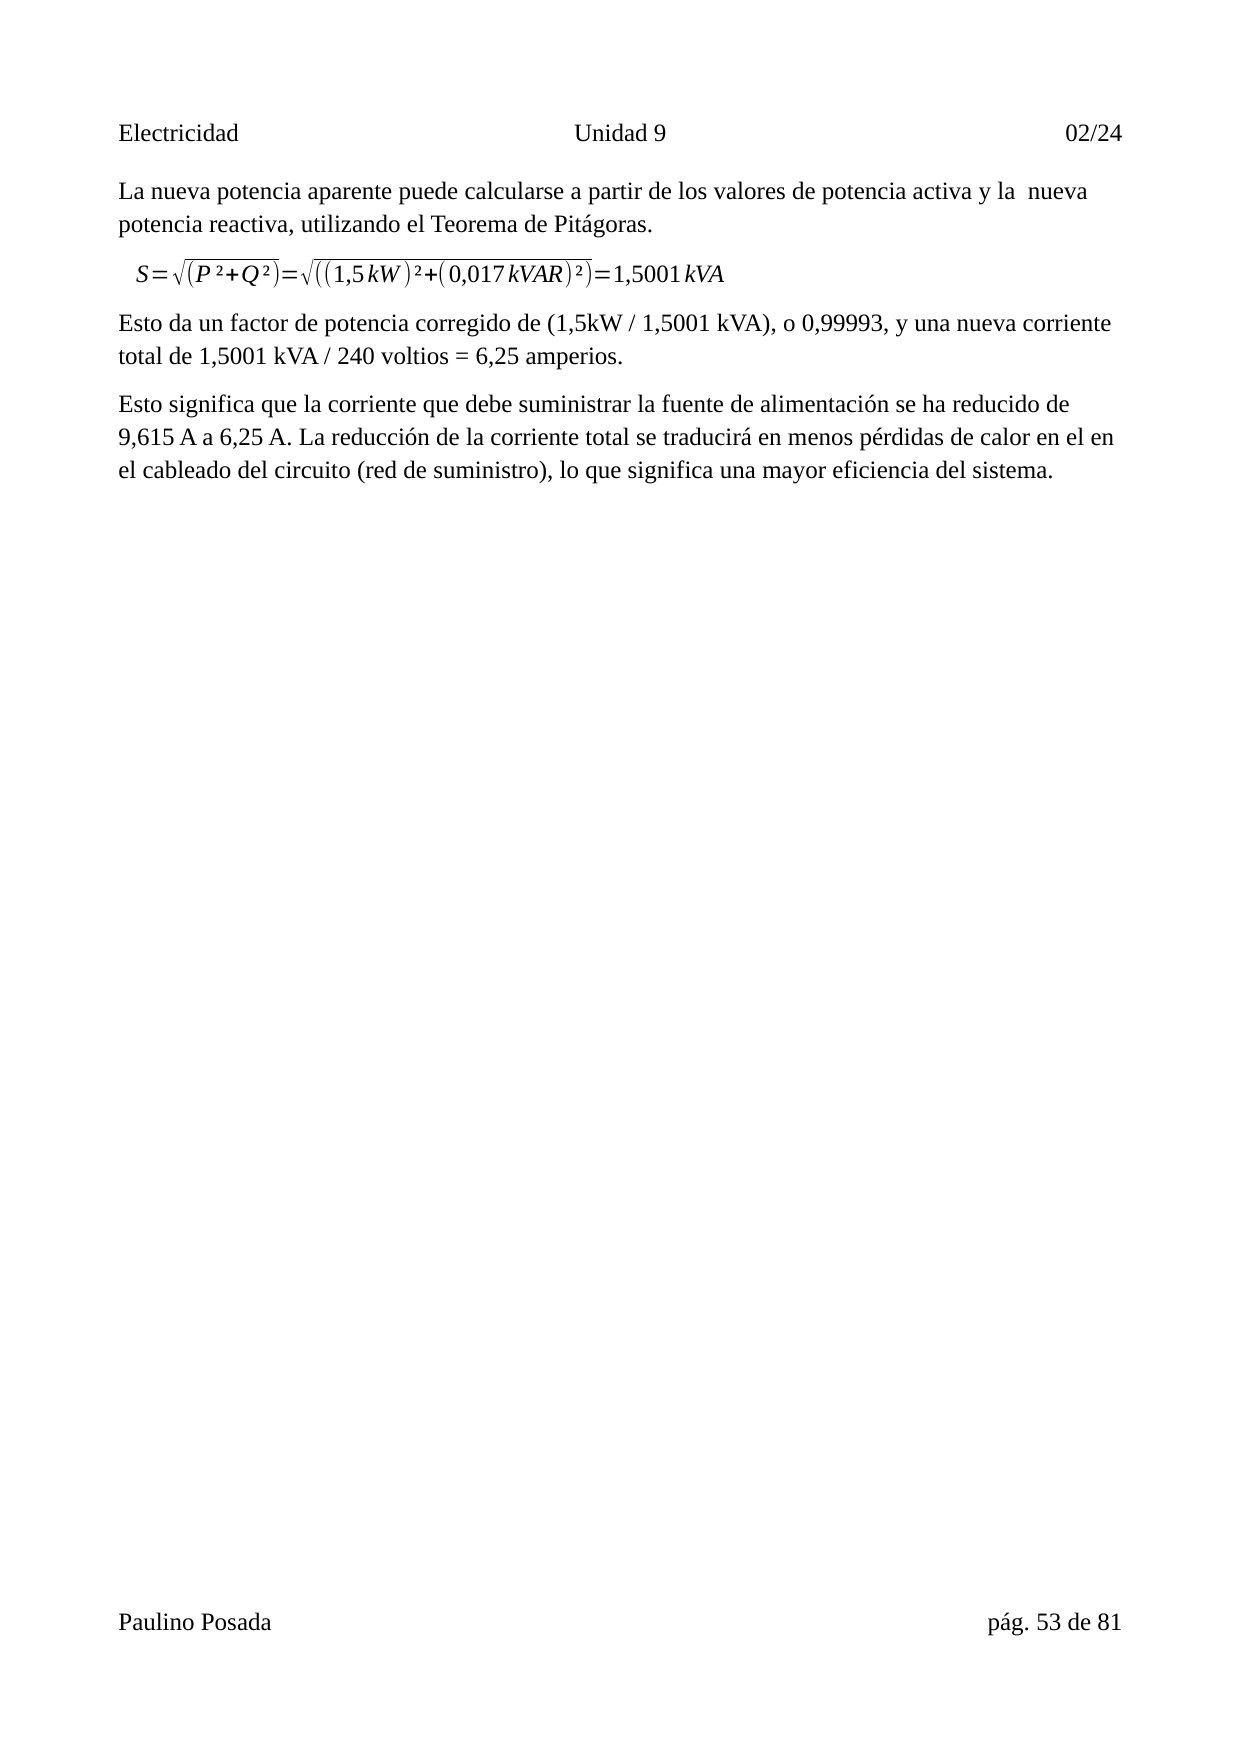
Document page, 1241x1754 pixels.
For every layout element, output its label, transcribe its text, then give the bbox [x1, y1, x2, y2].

text Esto significa que la corriente que debe suministrar la fuente de alimentación se ha reducido de 9,615 A a 6,25 A. La reducción de la corriente total se traducirá en menos pérdidas de calor en el en el cableado del circuito (red de suministro), lo que significa una mayor eficiencia del sistema. [118, 389, 1122, 483]
text Esto da un factor de potencia corregido de (1,5kW / 1,5001 kVA), o 0,99993, y una nueva corriente total de 1,5001 kVA / 240 voltios = 6,25 amperios. [118, 308, 1122, 370]
text La nueva potencia aparente puede calcularse a partir de los valores de potencia activa y la nueva potencia reactiva, utilizando el Teorema de Pitágoras. [118, 176, 1122, 238]
